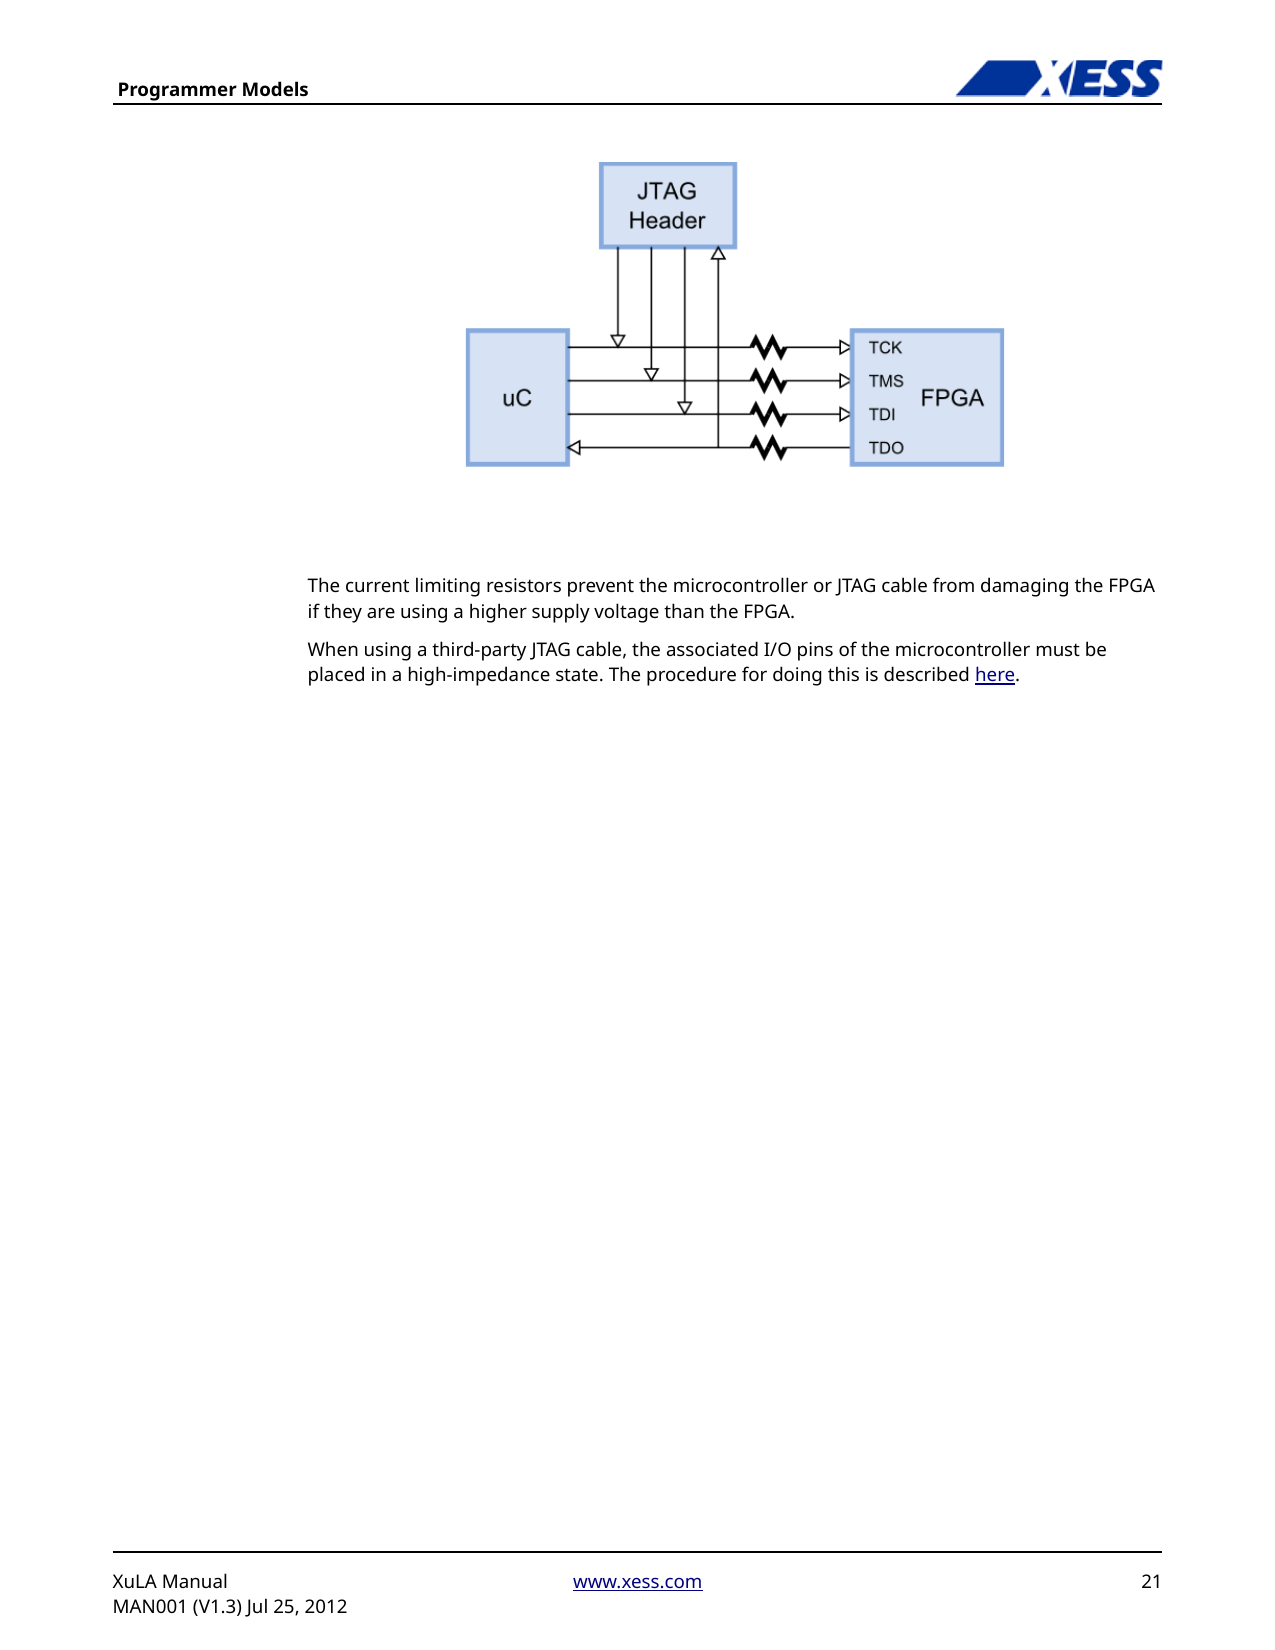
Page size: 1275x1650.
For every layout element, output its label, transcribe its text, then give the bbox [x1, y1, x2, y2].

text The current limiting resistors prevent the microcontroller or JTAG cable from damaging the FPGA if they are using a higher supply voltage than the FPGA. [307, 572, 1162, 623]
picture [955, 60, 1163, 97]
picture [465, 162, 1005, 560]
text When using a third-party JTAG cable, the associated I/O pins of the microcontroller must be placed in a high-impedance state. The procedure for doing this is described here. [307, 636, 1162, 687]
